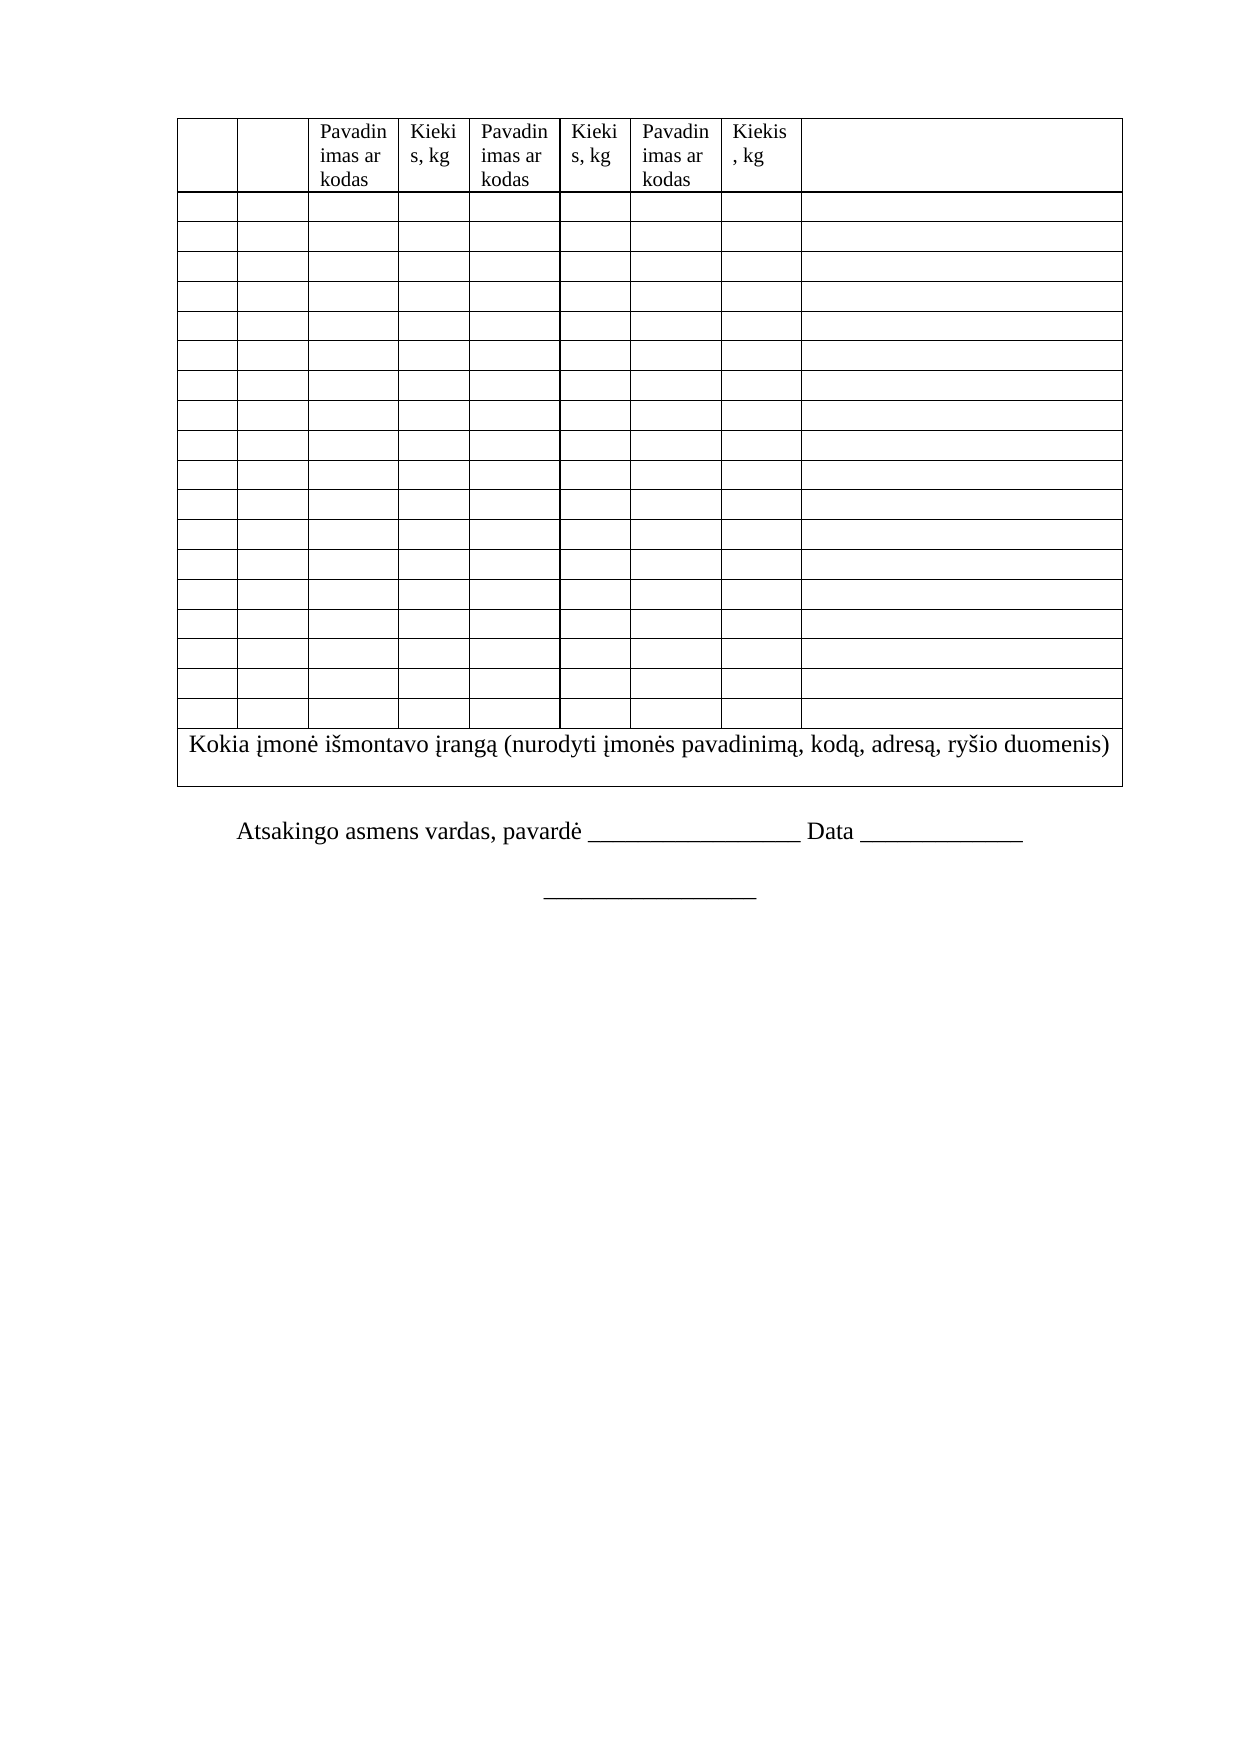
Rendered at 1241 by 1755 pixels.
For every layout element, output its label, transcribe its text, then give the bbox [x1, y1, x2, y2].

table_cell [802, 610, 1122, 638]
table_cell [309, 490, 398, 519]
table_cell [309, 431, 398, 459]
table_cell [631, 580, 721, 608]
table_cell [178, 699, 237, 728]
table_cell [399, 401, 469, 430]
table_cell [722, 431, 801, 459]
table_cell [722, 610, 801, 638]
table_cell [238, 520, 308, 549]
table_cell [722, 282, 801, 311]
table_cell [470, 490, 559, 519]
table_cell [238, 119, 308, 191]
table_cell Kiekis, kg [399, 119, 469, 191]
table_cell [802, 520, 1122, 549]
table_cell [631, 639, 721, 668]
table_cell [802, 461, 1122, 489]
table_cell [238, 371, 308, 400]
table_cell [178, 193, 237, 221]
table_cell [399, 282, 469, 311]
table_cell [631, 490, 721, 519]
table_cell [178, 252, 237, 281]
table_cell [238, 490, 308, 519]
table_cell [561, 431, 630, 459]
table_cell [722, 520, 801, 549]
table_cell [802, 222, 1122, 251]
table_cell [399, 520, 469, 549]
table_cell [238, 193, 308, 221]
table_cell [631, 461, 721, 489]
table_cell [399, 699, 469, 728]
table_cell [309, 699, 398, 728]
table_cell [802, 312, 1122, 340]
table_cell [631, 312, 721, 340]
table_cell [561, 282, 630, 311]
table_cell [178, 282, 237, 311]
table_cell [722, 461, 801, 489]
table_cell [399, 252, 469, 281]
table_cell [178, 222, 237, 251]
table_cell [309, 520, 398, 549]
table_cell [470, 520, 559, 549]
table_cell [561, 520, 630, 549]
table_cell [561, 401, 630, 430]
table_cell [802, 119, 1122, 191]
table_cell [722, 252, 801, 281]
table_cell [238, 639, 308, 668]
table_cell [561, 610, 630, 638]
table_cell [178, 520, 237, 549]
table_cell Kokia įmonė išmontavo įrangą (nurodyti įmonės pavadinimą, kodą, adresą, ryšio duomenis) [178, 729, 1122, 786]
table_cell [399, 341, 469, 370]
table_cell [561, 490, 630, 519]
table_cell [561, 312, 630, 340]
table_cell Pavadinimas ar kodas [309, 119, 398, 191]
table_cell [399, 371, 469, 400]
table_cell [631, 431, 721, 459]
table_cell [309, 222, 398, 251]
table_cell [470, 669, 559, 698]
table_cell [178, 639, 237, 668]
table_cell Kiekis, kg [722, 119, 801, 191]
table_cell [631, 193, 721, 221]
table_cell [561, 341, 630, 370]
table_cell [309, 550, 398, 579]
table_cell [802, 401, 1122, 430]
table_cell [309, 193, 398, 221]
table_cell [561, 699, 630, 728]
table_cell [178, 580, 237, 608]
text Atsakingo asmens vardas, pavardė _________________ Data _____________ [177, 816, 1122, 845]
table_cell [470, 610, 559, 638]
text _________________ [177, 873, 1122, 902]
table_cell [399, 610, 469, 638]
table_cell [561, 461, 630, 489]
table_cell [802, 490, 1122, 519]
table_cell [399, 312, 469, 340]
table_cell [178, 431, 237, 459]
table_cell [178, 550, 237, 579]
table_cell [561, 669, 630, 698]
table_cell Pavadinimas ar kodas [470, 119, 559, 191]
table_cell [561, 580, 630, 608]
table_cell [238, 252, 308, 281]
table_cell [399, 193, 469, 221]
table_cell Kiekis, kg [561, 119, 630, 191]
table_cell [178, 669, 237, 698]
table_cell [178, 490, 237, 519]
table_cell [802, 431, 1122, 459]
table_cell [802, 252, 1122, 281]
table_cell [561, 550, 630, 579]
table_cell [178, 461, 237, 489]
table_cell [722, 401, 801, 430]
table_cell [631, 222, 721, 251]
table_cell [399, 669, 469, 698]
table_cell [802, 341, 1122, 370]
table_cell [631, 401, 721, 430]
table_cell [631, 282, 721, 311]
table_cell [561, 639, 630, 668]
table_cell [238, 669, 308, 698]
table_cell [309, 639, 398, 668]
table_cell [470, 550, 559, 579]
table_cell [309, 580, 398, 608]
table_cell [399, 431, 469, 459]
table_cell [238, 610, 308, 638]
table_cell [399, 580, 469, 608]
table_cell [470, 699, 559, 728]
table_cell [178, 401, 237, 430]
table_cell [802, 282, 1122, 311]
table_cell [178, 341, 237, 370]
table_cell [309, 312, 398, 340]
table_cell [238, 312, 308, 340]
table_cell [178, 371, 237, 400]
table_cell [470, 222, 559, 251]
table_cell [802, 371, 1122, 400]
table_cell [802, 580, 1122, 608]
table_cell [722, 550, 801, 579]
table_cell [309, 252, 398, 281]
table_cell [470, 580, 559, 608]
table_cell [722, 222, 801, 251]
table_cell [309, 341, 398, 370]
table_cell [470, 639, 559, 668]
table_cell [561, 252, 630, 281]
table_cell Pavadinimas ar kodas [631, 119, 721, 191]
table_cell [309, 669, 398, 698]
table_cell [238, 580, 308, 608]
table_cell [631, 252, 721, 281]
table_cell [722, 371, 801, 400]
table_cell [802, 639, 1122, 668]
table_cell [309, 401, 398, 430]
table_cell [399, 490, 469, 519]
table_cell [309, 461, 398, 489]
table_cell [399, 461, 469, 489]
table_cell [631, 550, 721, 579]
table_cell [399, 550, 469, 579]
table_cell [802, 699, 1122, 728]
table_cell [238, 222, 308, 251]
table_cell [722, 669, 801, 698]
table_cell [309, 282, 398, 311]
table_cell [238, 461, 308, 489]
table_cell [631, 520, 721, 549]
table_cell [722, 490, 801, 519]
table_cell [238, 282, 308, 311]
table_cell [238, 341, 308, 370]
table_cell [178, 119, 237, 191]
table_cell [470, 252, 559, 281]
table_cell [802, 669, 1122, 698]
table_cell [238, 401, 308, 430]
table_cell [722, 699, 801, 728]
table_cell [722, 639, 801, 668]
table_cell [561, 222, 630, 251]
table_cell [561, 371, 630, 400]
table_cell [470, 341, 559, 370]
table_cell [238, 431, 308, 459]
table_cell [238, 550, 308, 579]
table_cell [238, 699, 308, 728]
table_cell [470, 312, 559, 340]
table_cell [802, 193, 1122, 221]
table_cell [631, 341, 721, 370]
table_cell [470, 401, 559, 430]
table_cell [470, 193, 559, 221]
table_cell [399, 222, 469, 251]
table_cell [722, 341, 801, 370]
table_cell [722, 580, 801, 608]
table_cell [631, 610, 721, 638]
table_cell [399, 639, 469, 668]
table_cell [722, 312, 801, 340]
table_cell [470, 461, 559, 489]
table_cell [631, 669, 721, 698]
table_cell [309, 610, 398, 638]
table_cell [470, 371, 559, 400]
table_cell [802, 550, 1122, 579]
table_cell [470, 431, 559, 459]
table_cell [309, 371, 398, 400]
table_cell [631, 371, 721, 400]
table_cell [561, 193, 630, 221]
table_cell [470, 282, 559, 311]
table_cell [722, 193, 801, 221]
table_cell [178, 312, 237, 340]
table_cell [631, 699, 721, 728]
table_cell [178, 610, 237, 638]
